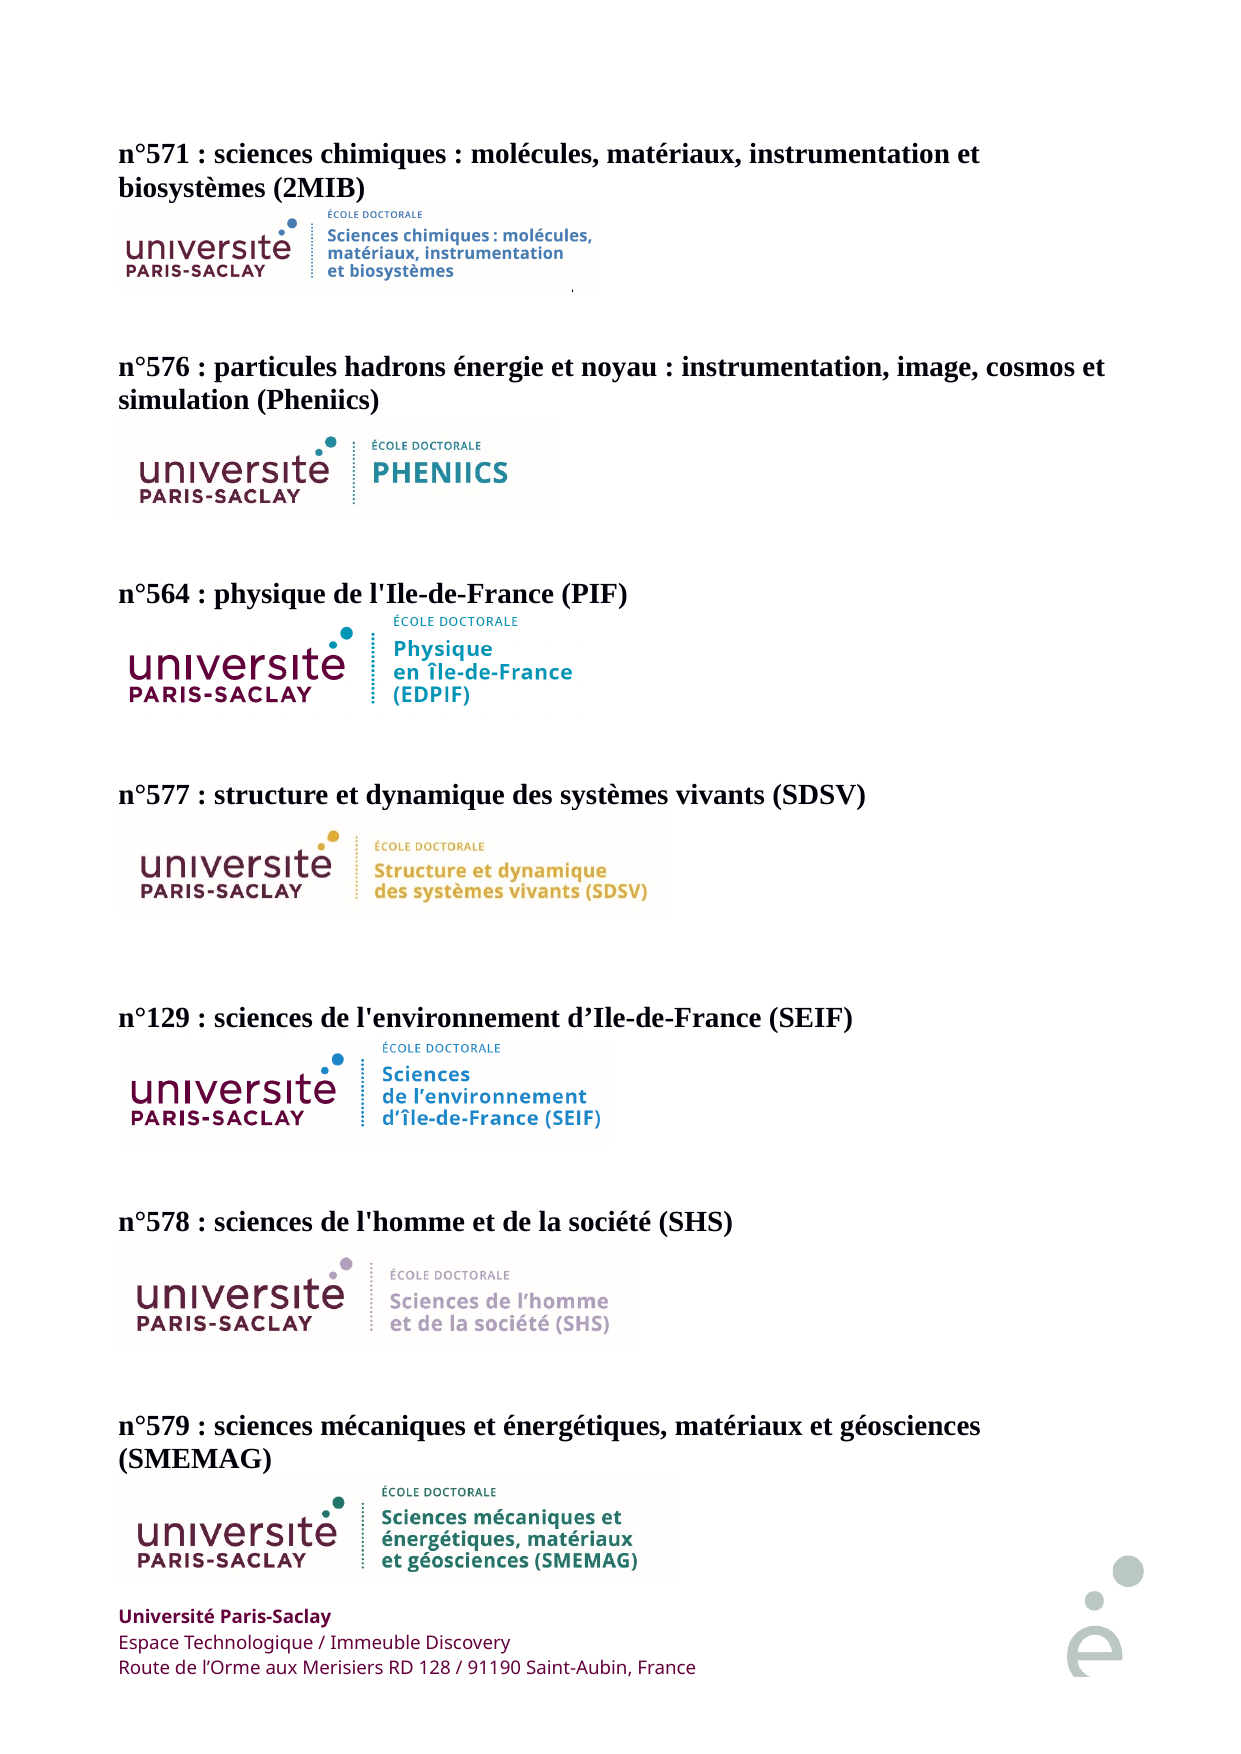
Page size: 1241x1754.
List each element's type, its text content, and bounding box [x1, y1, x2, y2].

subtitle n°571 : sciences chimiques : molécules, matériaux, instrumentation et biosystèmes (2MIB) [118, 137, 1122, 204]
subtitle n°564 : physique de l'Ile-de-France (PIF) [118, 577, 1122, 610]
subtitle n°129 : sciences de l'environnement d’Ile-de-France (SEIF) [118, 1000, 1122, 1033]
picture [118, 1033, 613, 1147]
picture [1060, 1547, 1155, 1677]
subtitle n°579 : sciences mécaniques et énergétiques, matériaux et géosciences (SMEMAG) [118, 1408, 1122, 1475]
picture [118, 415, 559, 518]
subtitle n°578 : sciences de l'homme et de la société (SHS) [118, 1204, 1122, 1238]
picture [118, 203, 600, 292]
subtitle n°577 : structure et dynamique des systèmes vivants (SDSV) [118, 777, 1122, 811]
picture [118, 1475, 674, 1583]
picture [118, 810, 672, 914]
subtitle n°576 : particules hadrons énergie et noyau : instrumentation, image, cosmos et simulation (Pheniics) [118, 349, 1122, 416]
picture [118, 1237, 642, 1350]
picture [118, 610, 579, 719]
